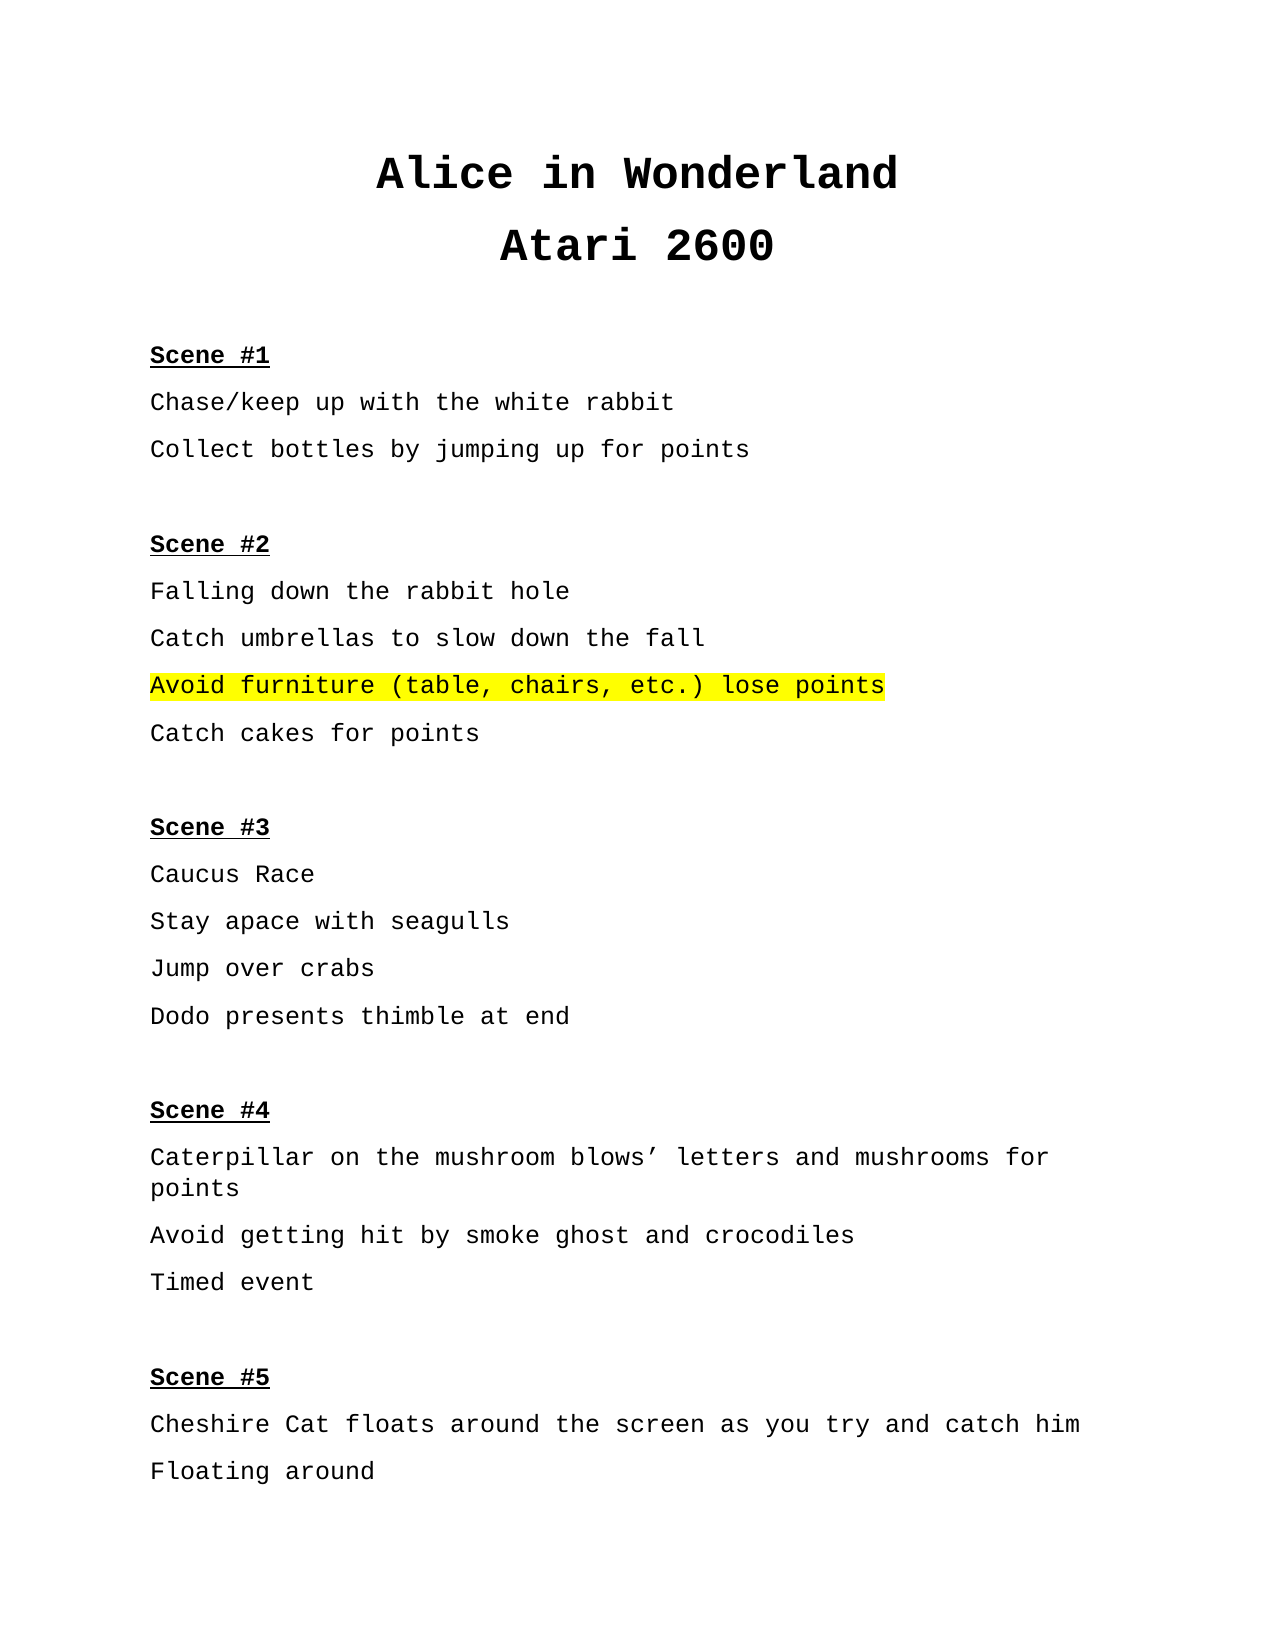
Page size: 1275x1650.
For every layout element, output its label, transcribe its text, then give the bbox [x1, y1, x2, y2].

text Scene #1 [150, 343, 1125, 371]
text Catch umbrellas to slow down the fall [150, 626, 1125, 654]
text Collect bottles by jumping up for points [150, 437, 1125, 465]
text Avoid getting hit by smoke ghost and crocodiles [150, 1222, 1125, 1251]
text Stay apace with seagulls [150, 909, 1125, 937]
text Falling down the rabbit hole [150, 578, 1125, 607]
text Caucus Race [150, 862, 1125, 890]
text Scene #4 [150, 1098, 1125, 1126]
text Scene #5 [150, 1364, 1125, 1392]
text Caterpillar on the mushroom blows’ letters and mushrooms for points [150, 1145, 1125, 1204]
text Scene #2 [150, 531, 1125, 560]
text Avoid furniture (table, chairs, etc.) lose points [150, 673, 1125, 701]
text Catch cakes for points [150, 720, 1125, 748]
text Cheshire Cat floats around the screen as you try and catch him [150, 1411, 1125, 1439]
text Chase/keep up with the white rabbit [150, 390, 1125, 418]
text Dodo presents thimble at end [150, 1003, 1125, 1032]
text Jump over crabs [150, 956, 1125, 984]
text Atari 2600 [150, 223, 1125, 275]
text Scene #3 [150, 814, 1125, 843]
text Timed event [150, 1270, 1125, 1298]
text Alice in Wonderland [150, 150, 1125, 202]
text Floating around [150, 1458, 1125, 1487]
